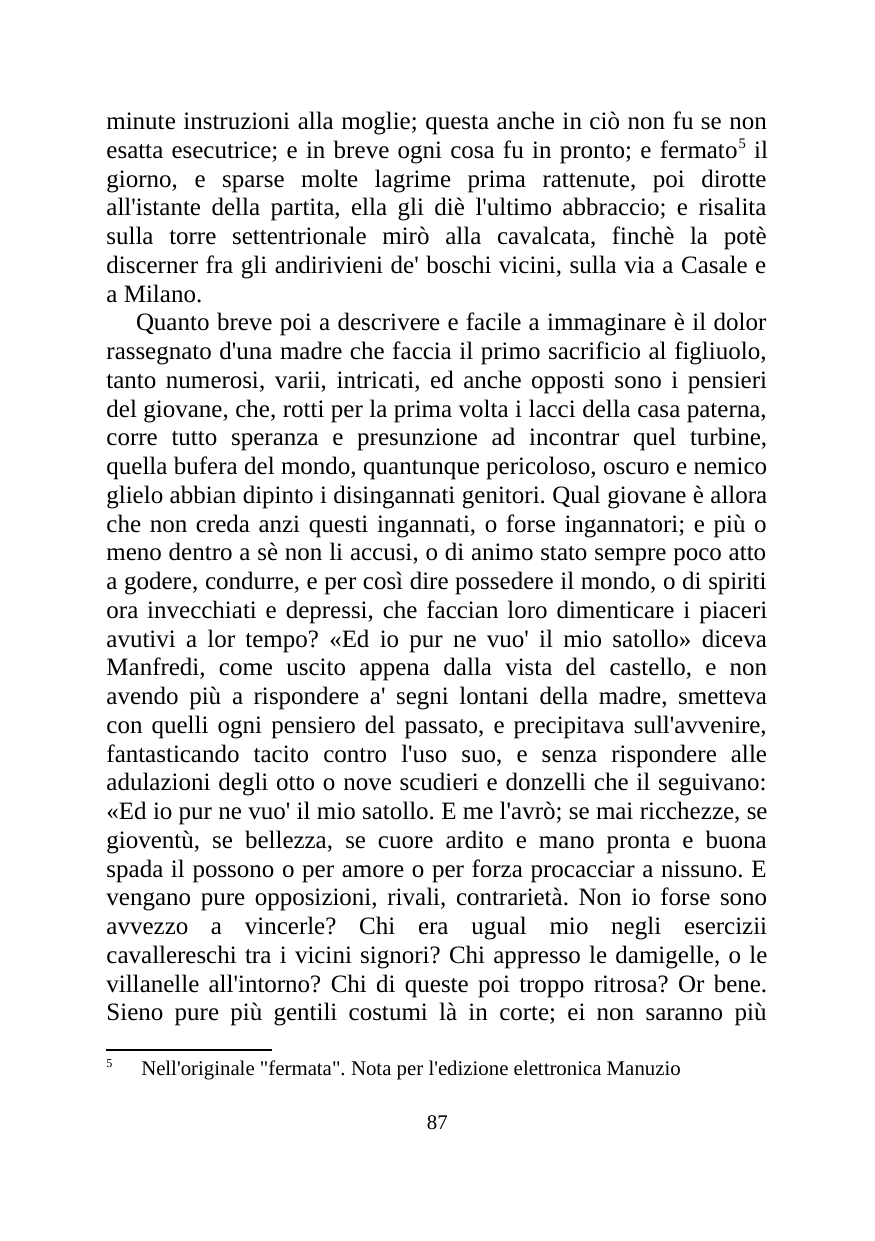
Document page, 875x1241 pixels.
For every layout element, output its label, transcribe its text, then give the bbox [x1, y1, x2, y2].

text minute instruzioni alla moglie; questa anche in ciò non fu se non esatta esecutrice; e in breve ogni cosa fu in pronto; e fermato il giorno, e sparse molte lagrime prima rattenute, poi dirotte all'istante della partita, ella gli diè l'ultimo abbraccio; e risalita sulla torre settentrionale mirò alla cavalcata, finchè la potè discerner fra gli andirivieni de' boschi vicini, sulla via a Casale e a Milano. [106, 106, 768, 307]
text Nell'originale "fermata". Nota per l'edizione elettronica Manuzio [106, 1056, 768, 1080]
text Quanto breve poi a descrivere e facile a immaginare è il dolor rassegnato d'una madre che faccia il primo sacrificio al figliuolo, tanto numerosi, varii, intricati, ed anche opposti sono i pensieri del giovane, che, rotti per la prima volta i lacci della casa paterna, corre tutto speranza e presunzione ad incontrar quel turbine, quella bufera del mondo, quantunque pericoloso, oscuro e nemico glielo abbian dipinto i disingannati genitori. Qual giovane è allora che non creda anzi questi ingannati, o forse ingannatori; e più o meno dentro a sè non li accusi, o di animo stato sempre poco atto a godere, condurre, e per così dire possedere il mondo, o di spiriti ora invecchiati e depressi, che faccian loro dimenticare i piaceri avutivi a lor tempo? «Ed io pur ne vuo' il mio satollo» diceva Manfredi, come uscito appena dalla vista del castello, e non avendo più a rispondere a' segni lontani della madre, smetteva con quelli ogni pensiero del passato, e precipitava sull'avvenire, fantasticando tacito contro l'uso suo, e senza rispondere alle adulazioni degli otto o nove scudieri e donzelli che il seguivano: «Ed io pur ne vuo' il mio satollo. E me l'avrò; se mai ricchezze, se gioventù, se bellezza, se cuore ardito e mano pronta e buona spada il possono o per amore o per forza procacciar a nissuno. E vengano pure opposizioni, rivali, contrarietà. Non io forse sono avvezzo a vincerle? Chi era ugual mio negli esercizii cavallereschi tra i vicini signori? Chi appresso le damigelle, o le villanelle all'intorno? Chi di queste poi troppo ritrosa? Or bene. Sieno pure più gentili costumi là in corte; ei non saranno più [106, 307, 768, 1026]
